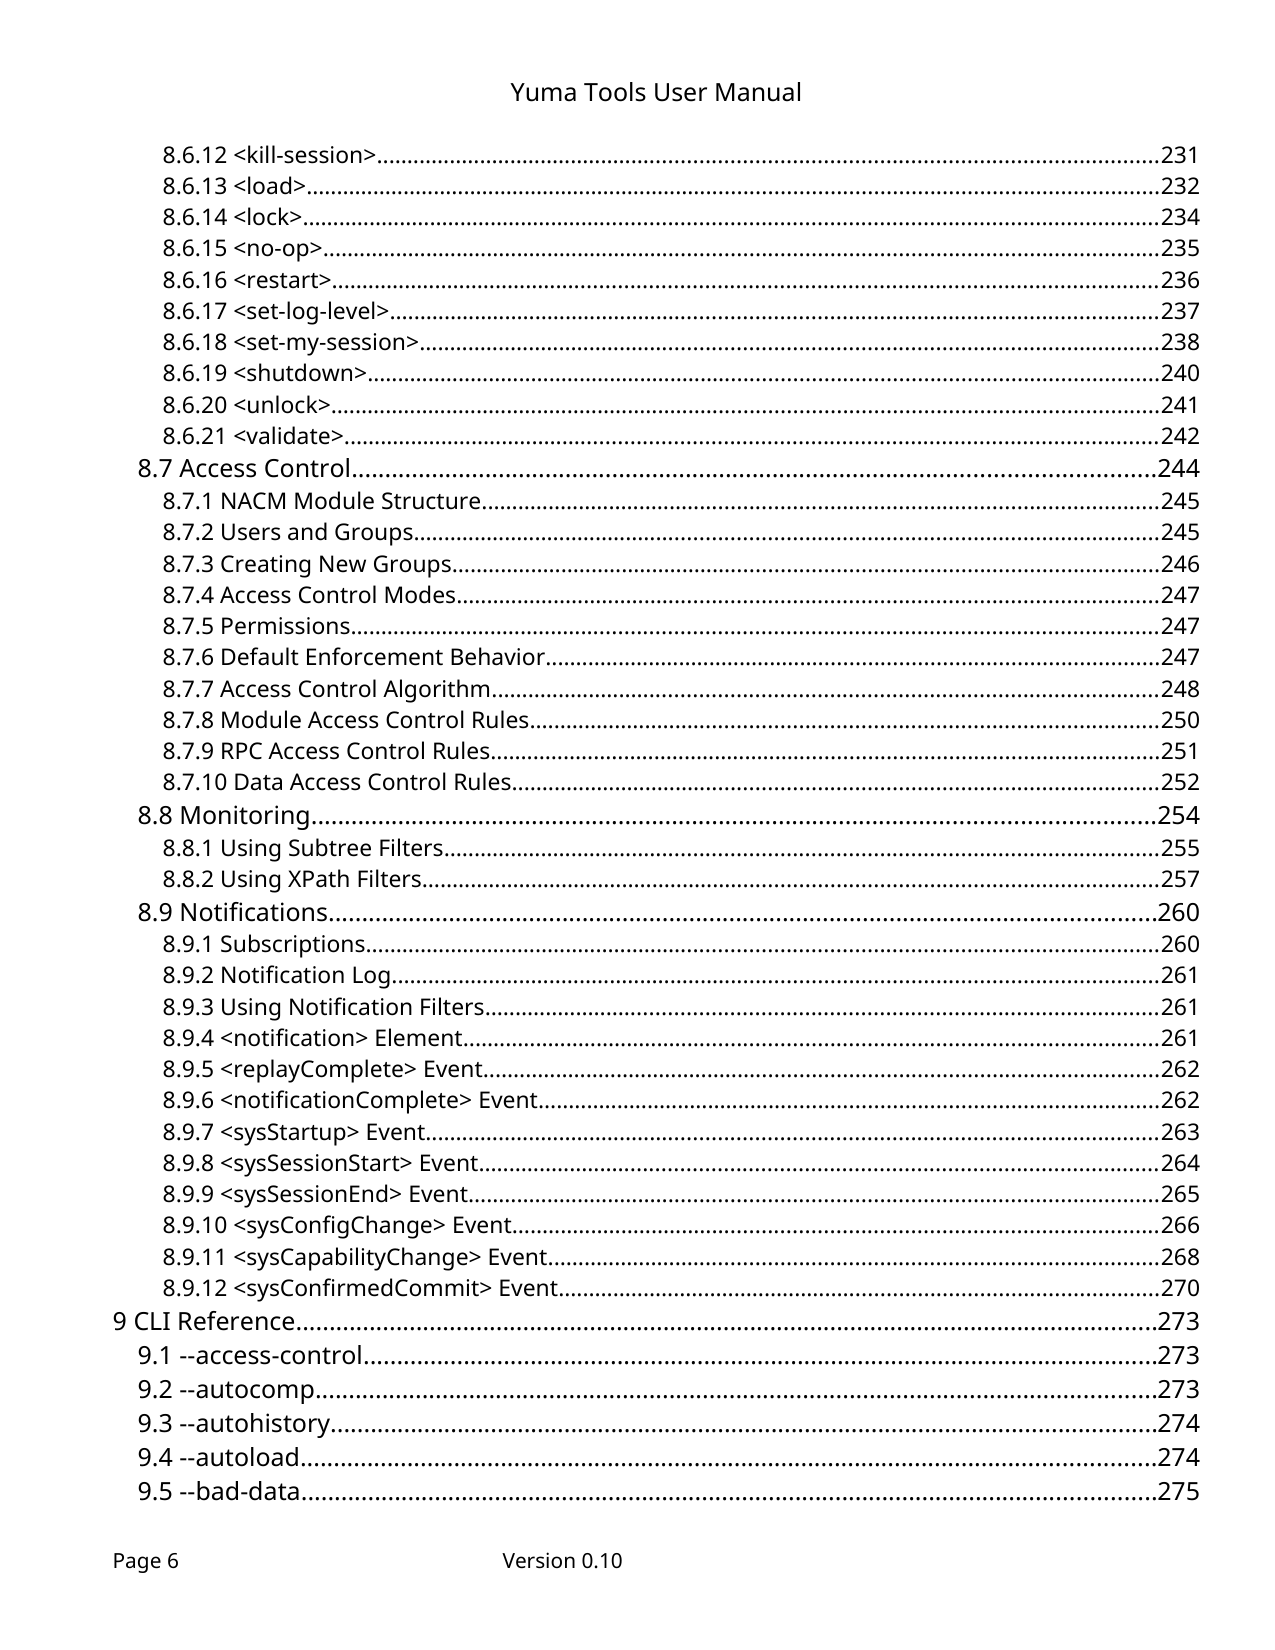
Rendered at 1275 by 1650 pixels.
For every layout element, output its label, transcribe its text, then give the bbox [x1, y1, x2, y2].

text 8.6.14 <lock> 234 [162, 201, 1200, 232]
text 8.7.10 Data Access Control Rules 252 [162, 766, 1200, 798]
text 8.6.18 <set-my-session> 238 [162, 326, 1200, 357]
text 8.6.17 <set-log-level> 237 [162, 295, 1200, 326]
text 8.9.2 Notification Log 261 [162, 959, 1200, 991]
text 8.7.8 Module Access Control Rules 250 [162, 704, 1200, 735]
text 8.8.1 Using Subtree Filters 255 [162, 832, 1200, 863]
text 8.9.11 <sysCapabilityChange> Event 268 [162, 1241, 1200, 1272]
text 8.9.9 <sysSessionEnd> Event 265 [162, 1178, 1200, 1209]
text 8.9.5 <replayComplete> Event 262 [162, 1053, 1200, 1084]
text 8.7.4 Access Control Modes 247 [162, 579, 1200, 610]
text 9.4 --autoload 274 [137, 1439, 1200, 1473]
text 9 CLI Reference 273 [112, 1303, 1200, 1337]
text 8.9.7 <sysStartup> Event 263 [162, 1116, 1200, 1147]
text 8.9.3 Using Notification Filters 261 [162, 991, 1200, 1022]
text 9.5 --bad-data 275 [137, 1473, 1200, 1508]
text 8.9.6 <notificationComplete> Event 262 [162, 1084, 1200, 1116]
text 8.6.15 <no-op> 235 [162, 232, 1200, 263]
text 8.7.5 Permissions 247 [162, 610, 1200, 641]
text 8.7.6 Default Enforcement Behavior 247 [162, 641, 1200, 673]
text 8.6.19 <shutdown> 240 [162, 357, 1200, 388]
text 8.9.1 Subscriptions 260 [162, 928, 1200, 959]
text 8.9.4 <notification> Element 261 [162, 1022, 1200, 1053]
text 8.9.8 <sysSessionStart> Event 264 [162, 1147, 1200, 1178]
text 8.7.7 Access Control Algorithm 248 [162, 673, 1200, 704]
text 8.7.9 RPC Access Control Rules 251 [162, 735, 1200, 766]
text 8.7.2 Users and Groups 245 [162, 516, 1200, 548]
text 8.6.16 <restart> 236 [162, 263, 1200, 295]
text 8.7 Access Control 244 [137, 451, 1200, 485]
text 8.6.13 <load> 232 [162, 170, 1200, 201]
text 8.9.10 <sysConfigChange> Event 266 [162, 1209, 1200, 1241]
text 8.6.12 <kill-session> 231 [162, 138, 1200, 170]
text 8.7.1 NACM Module Structure 245 [162, 485, 1200, 516]
text 8.6.20 <unlock> 241 [162, 388, 1200, 420]
text 9.3 --autohistory 274 [137, 1405, 1200, 1439]
text 9.1 --access-control 273 [137, 1337, 1200, 1371]
text 8.9.12 <sysConfirmedCommit> Event 270 [162, 1272, 1200, 1303]
text 9.2 --autocomp 273 [137, 1371, 1200, 1405]
text 8.8.2 Using XPath Filters 257 [162, 863, 1200, 894]
text 8.7.3 Creating New Groups 246 [162, 548, 1200, 579]
text 8.8 Monitoring 254 [137, 798, 1200, 832]
text 8.9 Notifications 260 [137, 894, 1200, 928]
text 8.6.21 <validate> 242 [162, 420, 1200, 451]
